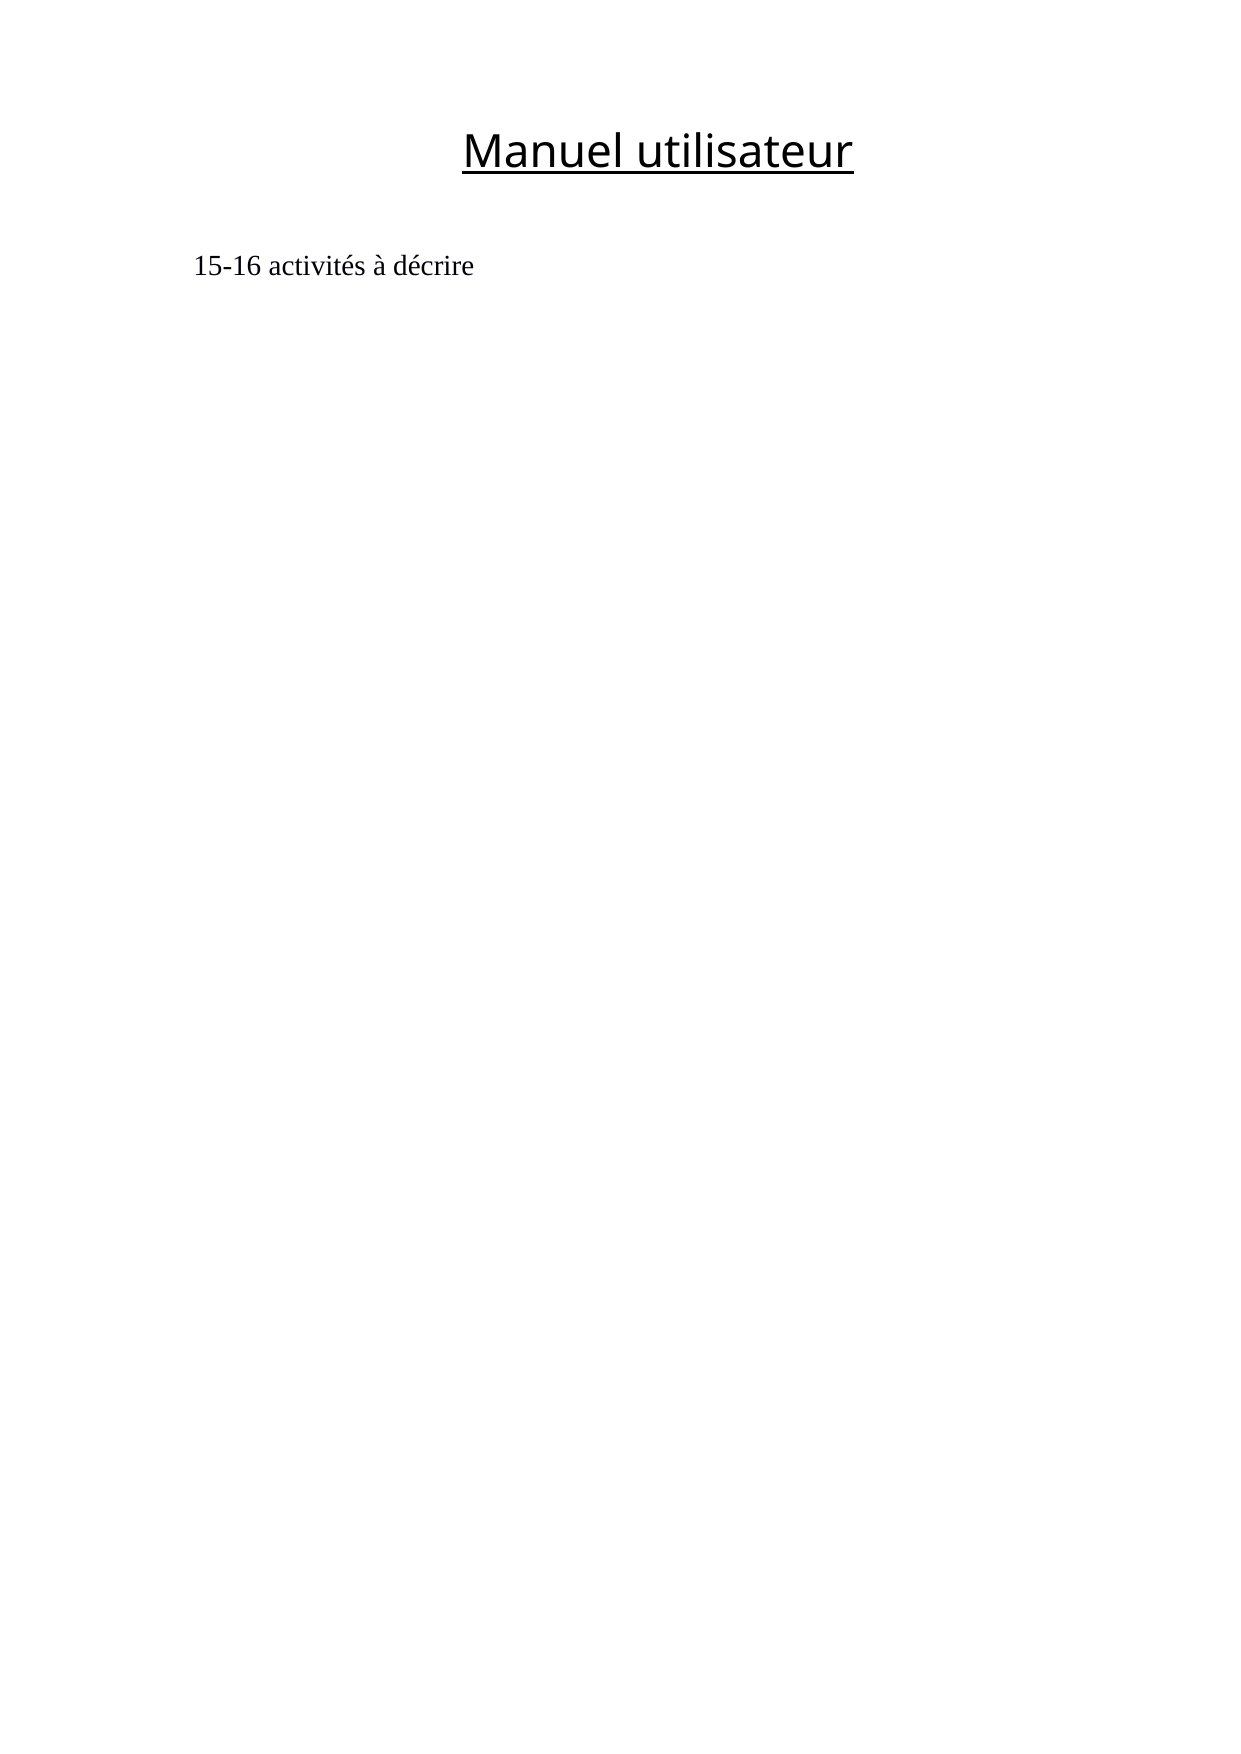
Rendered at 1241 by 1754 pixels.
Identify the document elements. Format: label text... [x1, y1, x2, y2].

text 15-16 activités à décrire [118, 248, 1122, 281]
subtitle Manuel utilisateur [118, 118, 1122, 181]
